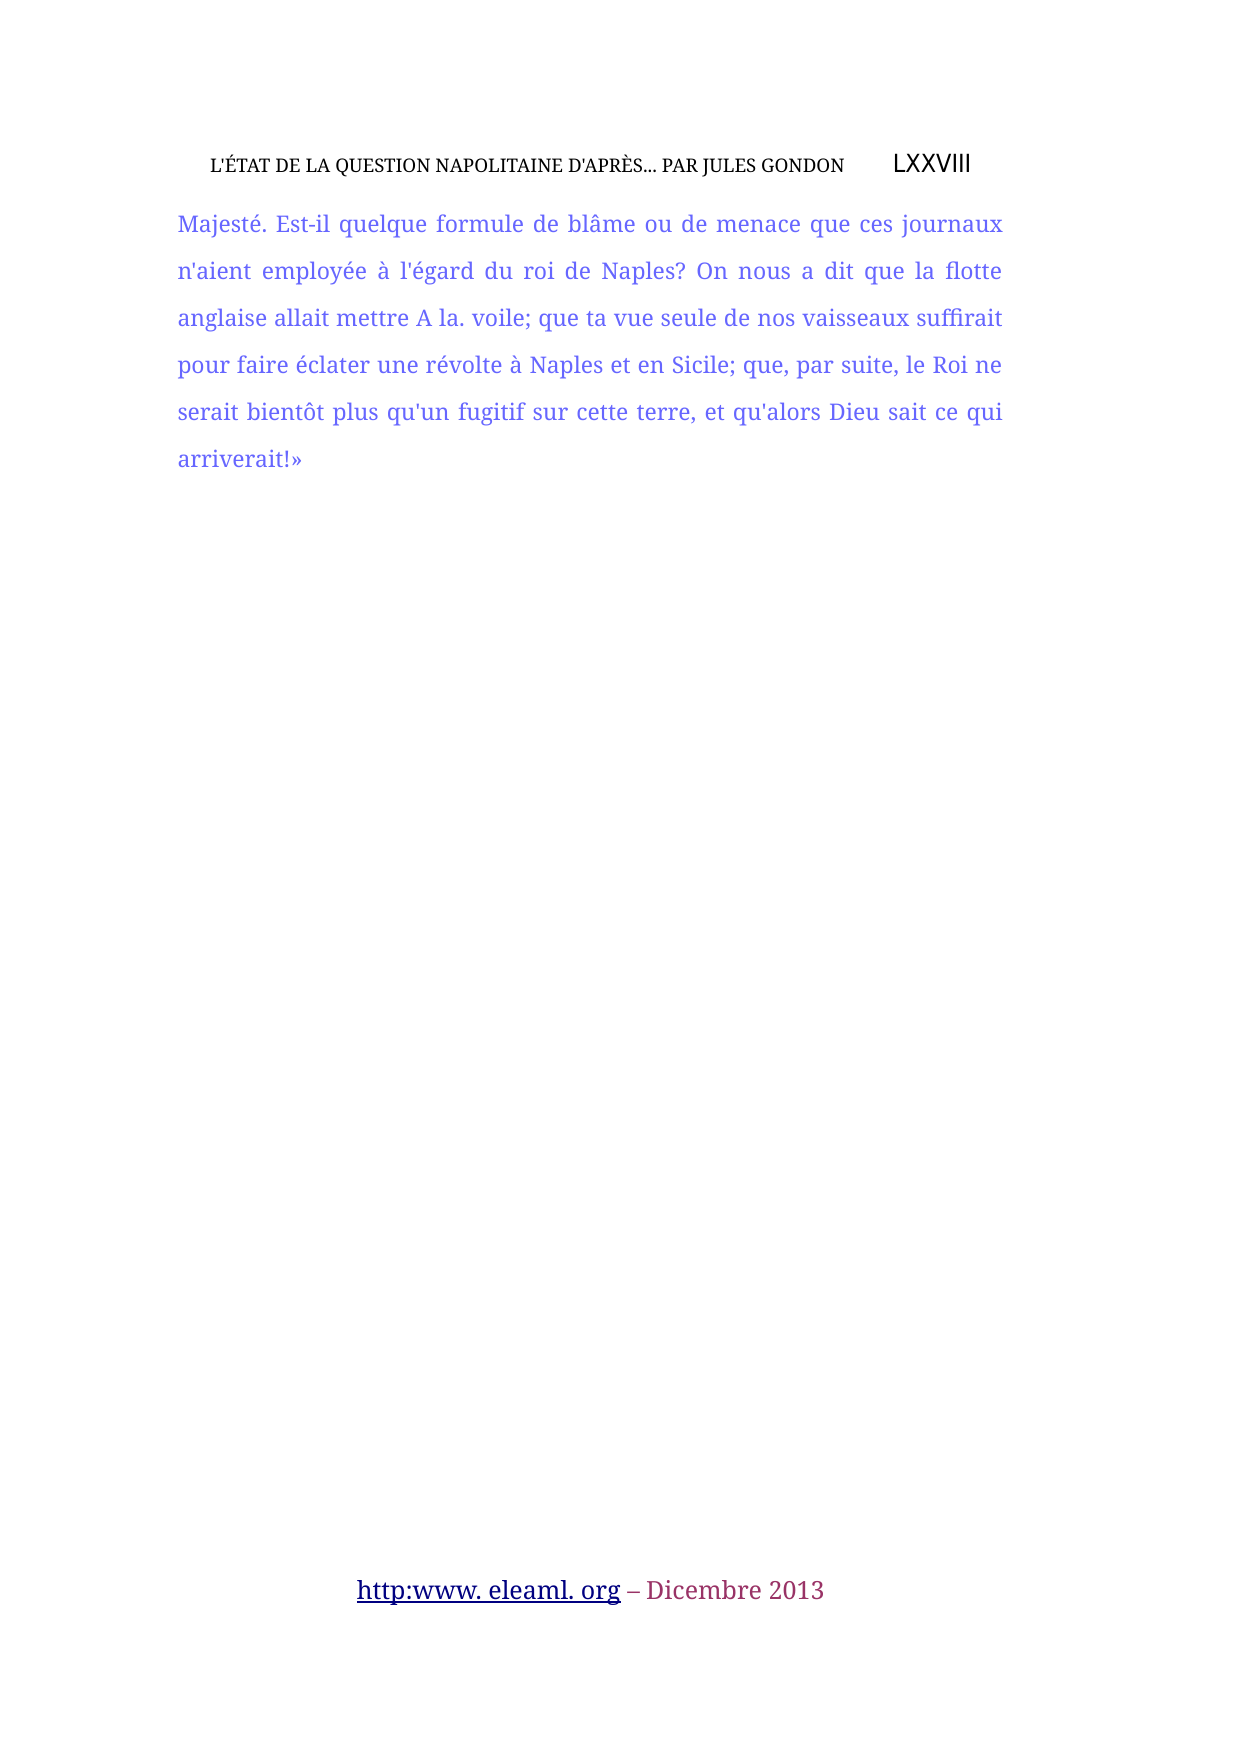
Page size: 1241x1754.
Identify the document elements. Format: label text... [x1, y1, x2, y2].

text Majesté. Est-il quelque formule de blâme ou de menace que ces journaux n'aient employée à l'égard du roi de Naples? On nous a dit que la flotte anglaise allait mettre A la. voile; que ta vue seule de nos vaisseaux suffirait pour faire éclater une révolte à Naples et en Sicile; que, par suite, le Roi ne serait bientôt plus qu'un fugitif sur cette terre, et qu'alors Dieu sait ce qui arriverait!» [177, 208, 1004, 474]
